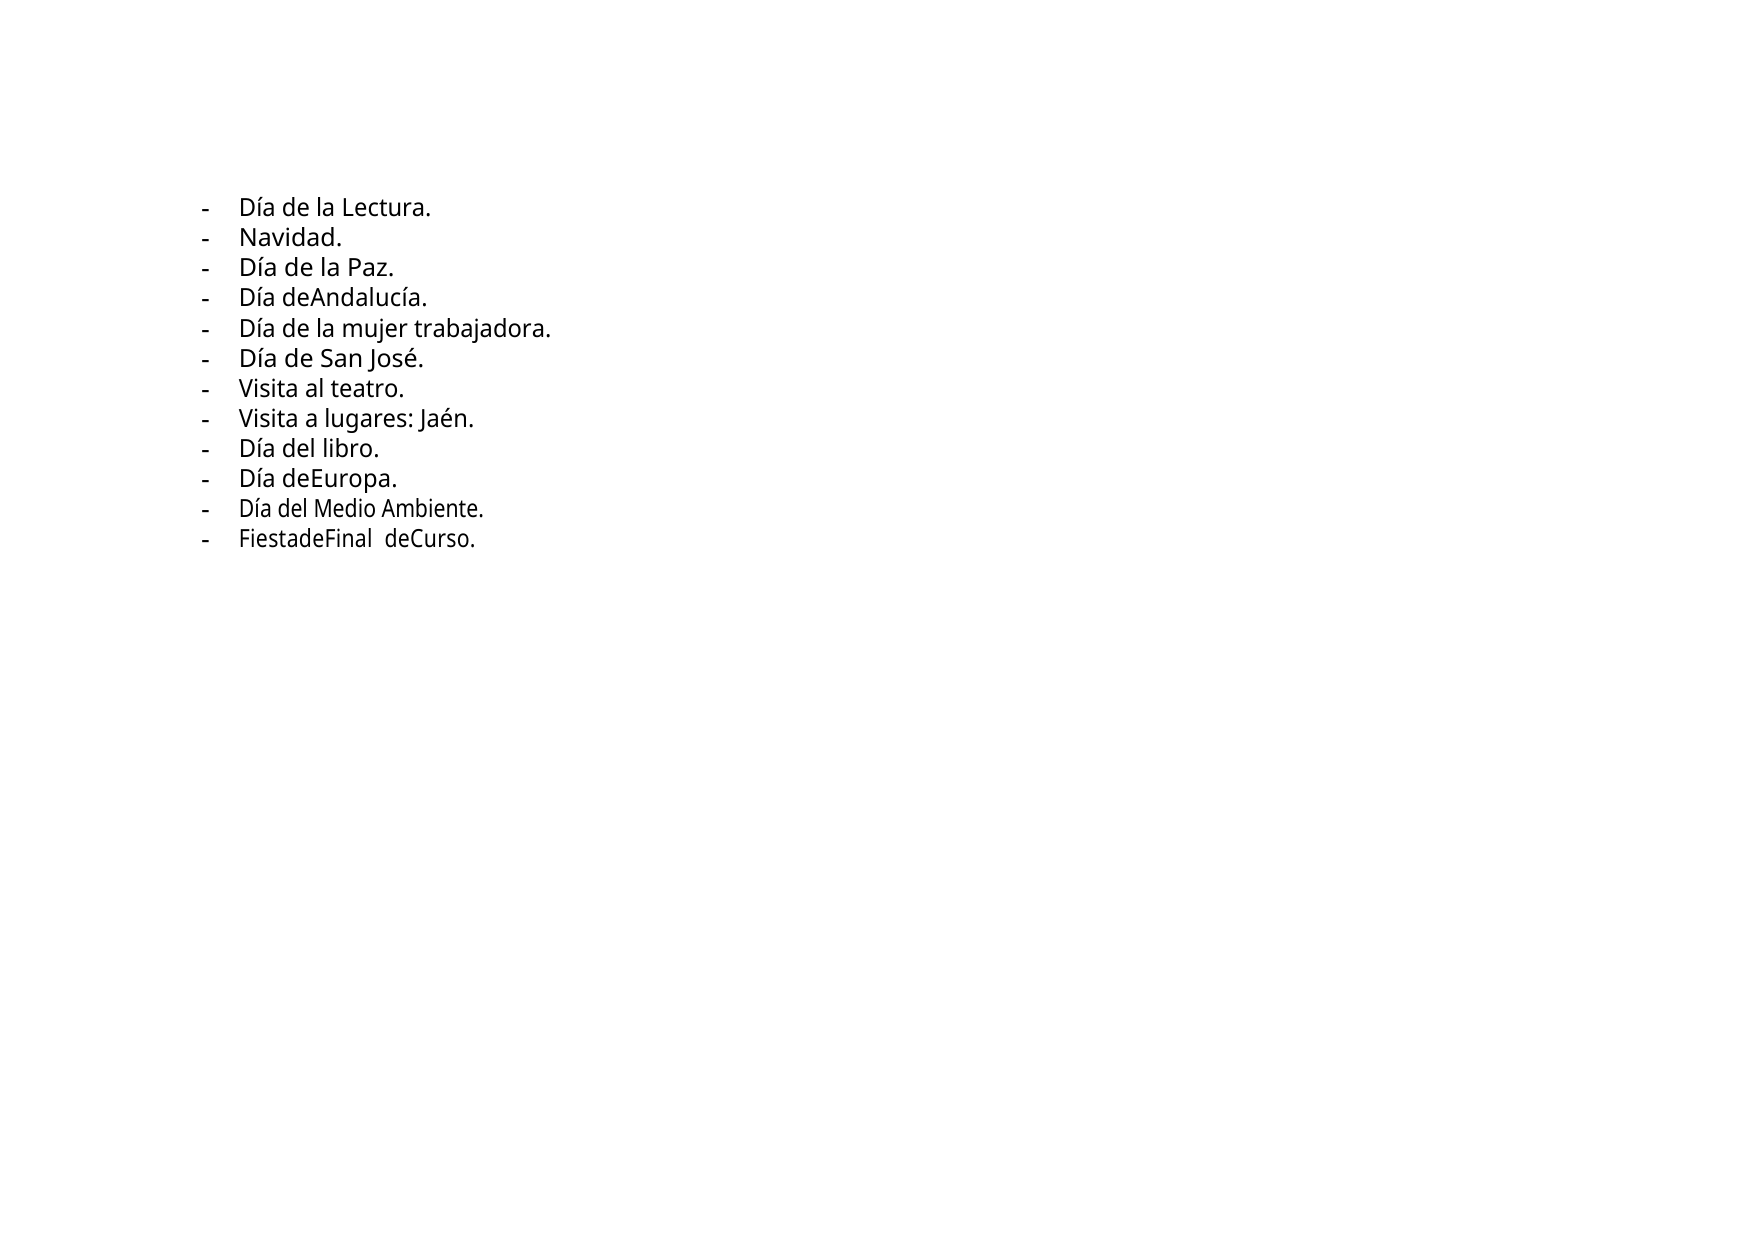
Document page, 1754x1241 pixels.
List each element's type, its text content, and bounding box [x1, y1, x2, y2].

list Navidad. [201, 223, 1693, 253]
list Día del Medio Ambiente. [201, 493, 1693, 523]
list Día deAndalucía. [201, 283, 1693, 313]
list Día de la Lectura. [201, 193, 1693, 223]
list Día de la mujer trabajadora. [201, 313, 1693, 343]
list Día del libro. [201, 433, 1693, 463]
list Visita a lugares: Jaén. [201, 403, 1693, 433]
list Día de San José. [201, 343, 1693, 373]
list Día deEuropa. [201, 463, 1693, 493]
list FiestadeFinal deCurso. [201, 523, 1693, 553]
list Visita al teatro. [201, 373, 1693, 403]
list Día de la Paz. [201, 253, 1693, 283]
